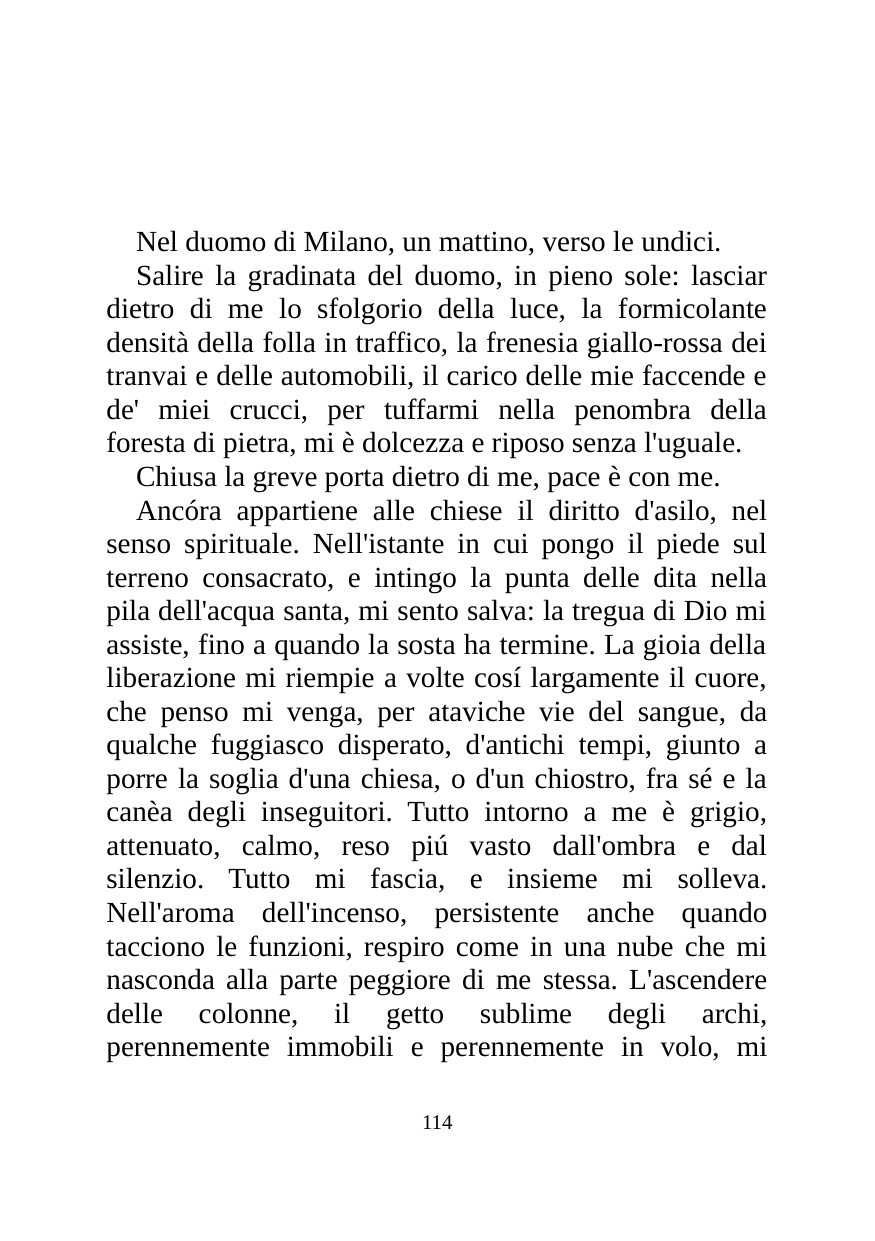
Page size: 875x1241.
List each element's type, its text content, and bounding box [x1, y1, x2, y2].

text Nel duomo di Milano, un mattino, verso le undici. [106, 224, 768, 258]
text Ancóra appartiene alle chiese il diritto d'asilo, nel senso spirituale. Nell'istante in cui pongo il piede sul terreno consacrato, e intingo la punta delle dita nella pila dell'acqua santa, mi sento salva: la tregua di Dio mi assiste, fino a quando la sosta ha termine. La gioia della liberazione mi riempie a volte cosí largamente il cuore, che penso mi venga, per ataviche vie del sangue, da qualche fuggiasco disperato, d'antichi tempi, giunto a porre la soglia d'una chiesa, o d'un chiostro, fra sé e la canèa degli inseguitori. Tutto intorno a me è grigio, attenuato, calmo, reso piú vasto dall'ombra e dal silenzio. Tutto mi fascia, e insieme mi solleva. Nell'aroma dell'incenso, persistente anche quando tacciono le funzioni, respiro come in una nube che mi nasconda alla parte peggiore di me stessa. L'ascendere delle colonne, il getto sublime degli archi, perennemente immobili e perennemente in volo, mi [106, 493, 768, 1063]
text Chiusa la greve porta dietro di me, pace è con me. [106, 459, 768, 493]
text Salire la gradinata del duomo, in pieno sole: lasciar dietro di me lo sfolgorio della luce, la formicolante densità della folla in traffico, la frenesia giallo-rossa dei tranvai e delle automobili, il carico delle mie faccende e de' miei crucci, per tuffarmi nella penombra della foresta di pietra, mi è dolcezza e riposo senza l'uguale. [106, 258, 768, 459]
